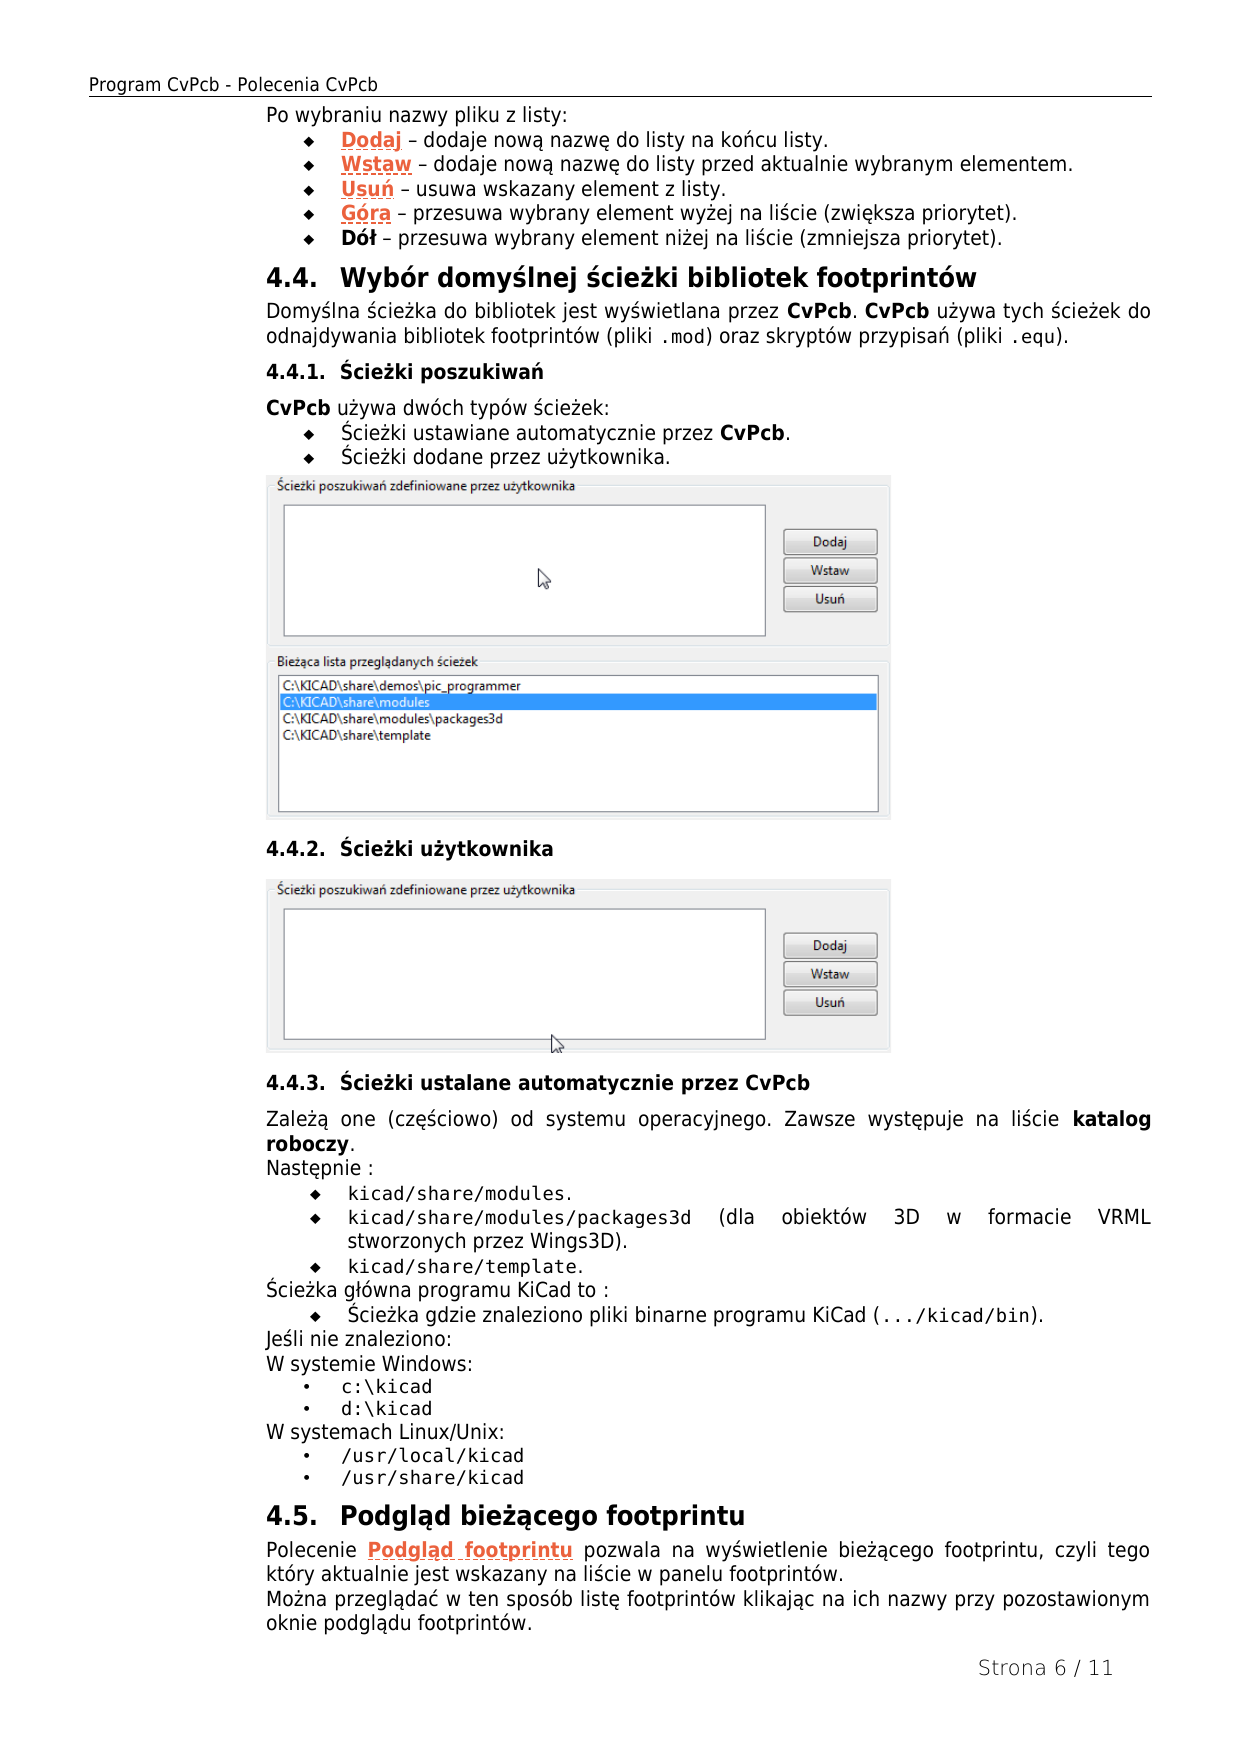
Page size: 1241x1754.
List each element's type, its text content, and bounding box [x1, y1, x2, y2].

list /usr/local/kicad [303, 1445, 1152, 1467]
list Ścieżki ustawiane automatycznie przez CvPcb. [303, 421, 1152, 445]
text Ścieżka główna programu KiCad to : [266, 1278, 1152, 1303]
list /usr/share/kicad [303, 1467, 1152, 1489]
subtitle Ścieżki użytkownika [266, 837, 1152, 862]
text Następnie : [266, 1156, 1152, 1180]
text W systemie Windows: [266, 1352, 1152, 1376]
text Polecenie Podgląd footprintu pozwala na wyświetlenie bieżącego footprintu, czyli tego który aktualnie jest wskazany na liście w panelu footprintów. [266, 1538, 1152, 1587]
text Można przeglądać w ten sposób listę footprintów klikając na ich nazwy przy pozostawionym oknie podglądu footprintów. [266, 1587, 1152, 1636]
list Dodaj – dodaje nową nazwę do listy na końcu listy. [303, 128, 1152, 152]
list Usuń – usuwa wskazany element z listy. [303, 177, 1152, 201]
list Dół – przesuwa wybrany element niżej na liście (zmniejsza priorytet). [303, 226, 1152, 250]
list Góra – przesuwa wybrany element wyżej na liście (zwiększa priorytet). [303, 201, 1152, 226]
text Zależą one (częściowo) od systemu operacyjnego. Zawsze występuje na liście katalog roboczy. [266, 1107, 1152, 1156]
subtitle Wybór domyślnej ścieżki bibliotek footprintów [266, 262, 1152, 293]
list d:\kicad [303, 1398, 1152, 1420]
subtitle Ścieżki poszukiwań [266, 360, 1152, 384]
subtitle Ścieżki ustalane automatycznie przez CvPcb [266, 1071, 1152, 1095]
text Po wybraniu nazwy pliku z listy: [266, 103, 1152, 128]
text Jeśli nie znaleziono: [266, 1327, 1152, 1352]
text W systemach Linux/Unix: [266, 1420, 1152, 1445]
list kicad/share/modules/packages3d (dla obiektów 3D w formacie VRML stworzonych przez Wings3D). [310, 1205, 1152, 1254]
list Wstaw – dodaje nową nazwę do listy przed aktualnie wybranym elementem. [303, 152, 1152, 177]
list Ścieżka gdzie znaleziono pliki binarne programu KiCad (.../kicad/bin). [310, 1303, 1152, 1327]
list kicad/share/template. [310, 1254, 1152, 1278]
list kicad/share/modules. [310, 1180, 1152, 1205]
text CvPcb używa dwóch typów ścieżek: [266, 396, 1152, 421]
subtitle Podgląd bieżącego footprintu [266, 1500, 1152, 1532]
list Ścieżki dodane przez użytkownika. [303, 445, 1152, 470]
text Domyślna ścieżka do bibliotek jest wyświetlana przez CvPcb. CvPcb używa tych ścieżek do odnajdywania bibliotek footprintów (pliki .mod) oraz skryptów przypisań (pliki .equ). [266, 299, 1152, 348]
picture [265, 475, 892, 820]
picture [265, 879, 892, 1053]
list c:\kicad [303, 1376, 1152, 1398]
